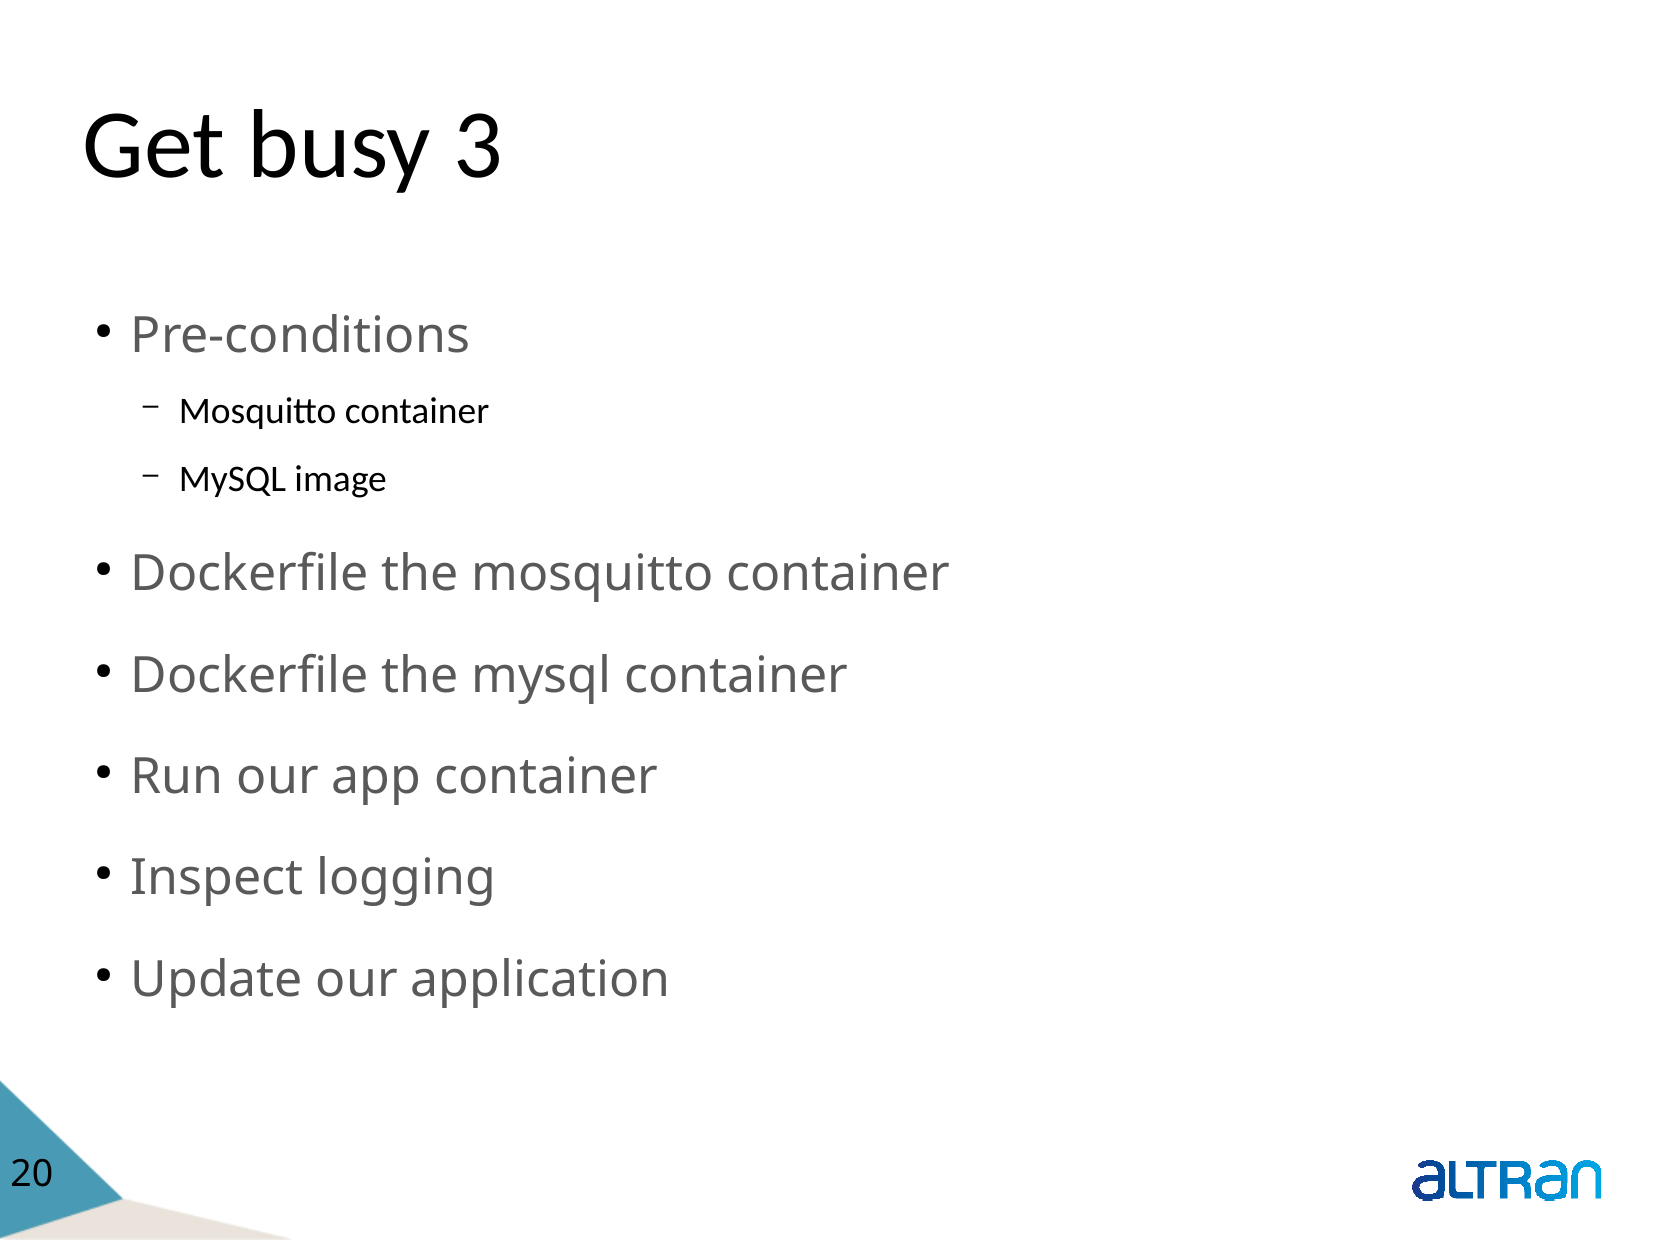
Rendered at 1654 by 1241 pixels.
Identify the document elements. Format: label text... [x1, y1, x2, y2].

list Pre-conditions Mosquitto container MySQL image Dockerfile the mosquitto container Dockerfile the mysql container Run our app container Inspect logging Update our application [82, 290, 1141, 1010]
title Get busy 3 [82, 49, 1571, 257]
picture [0, 1072, 316, 1240]
picture [1595, 1160, 1602, 1167]
picture [1543, 1182, 1560, 1193]
picture [1412, 1160, 1559, 1201]
picture [1555, 1160, 1602, 1201]
